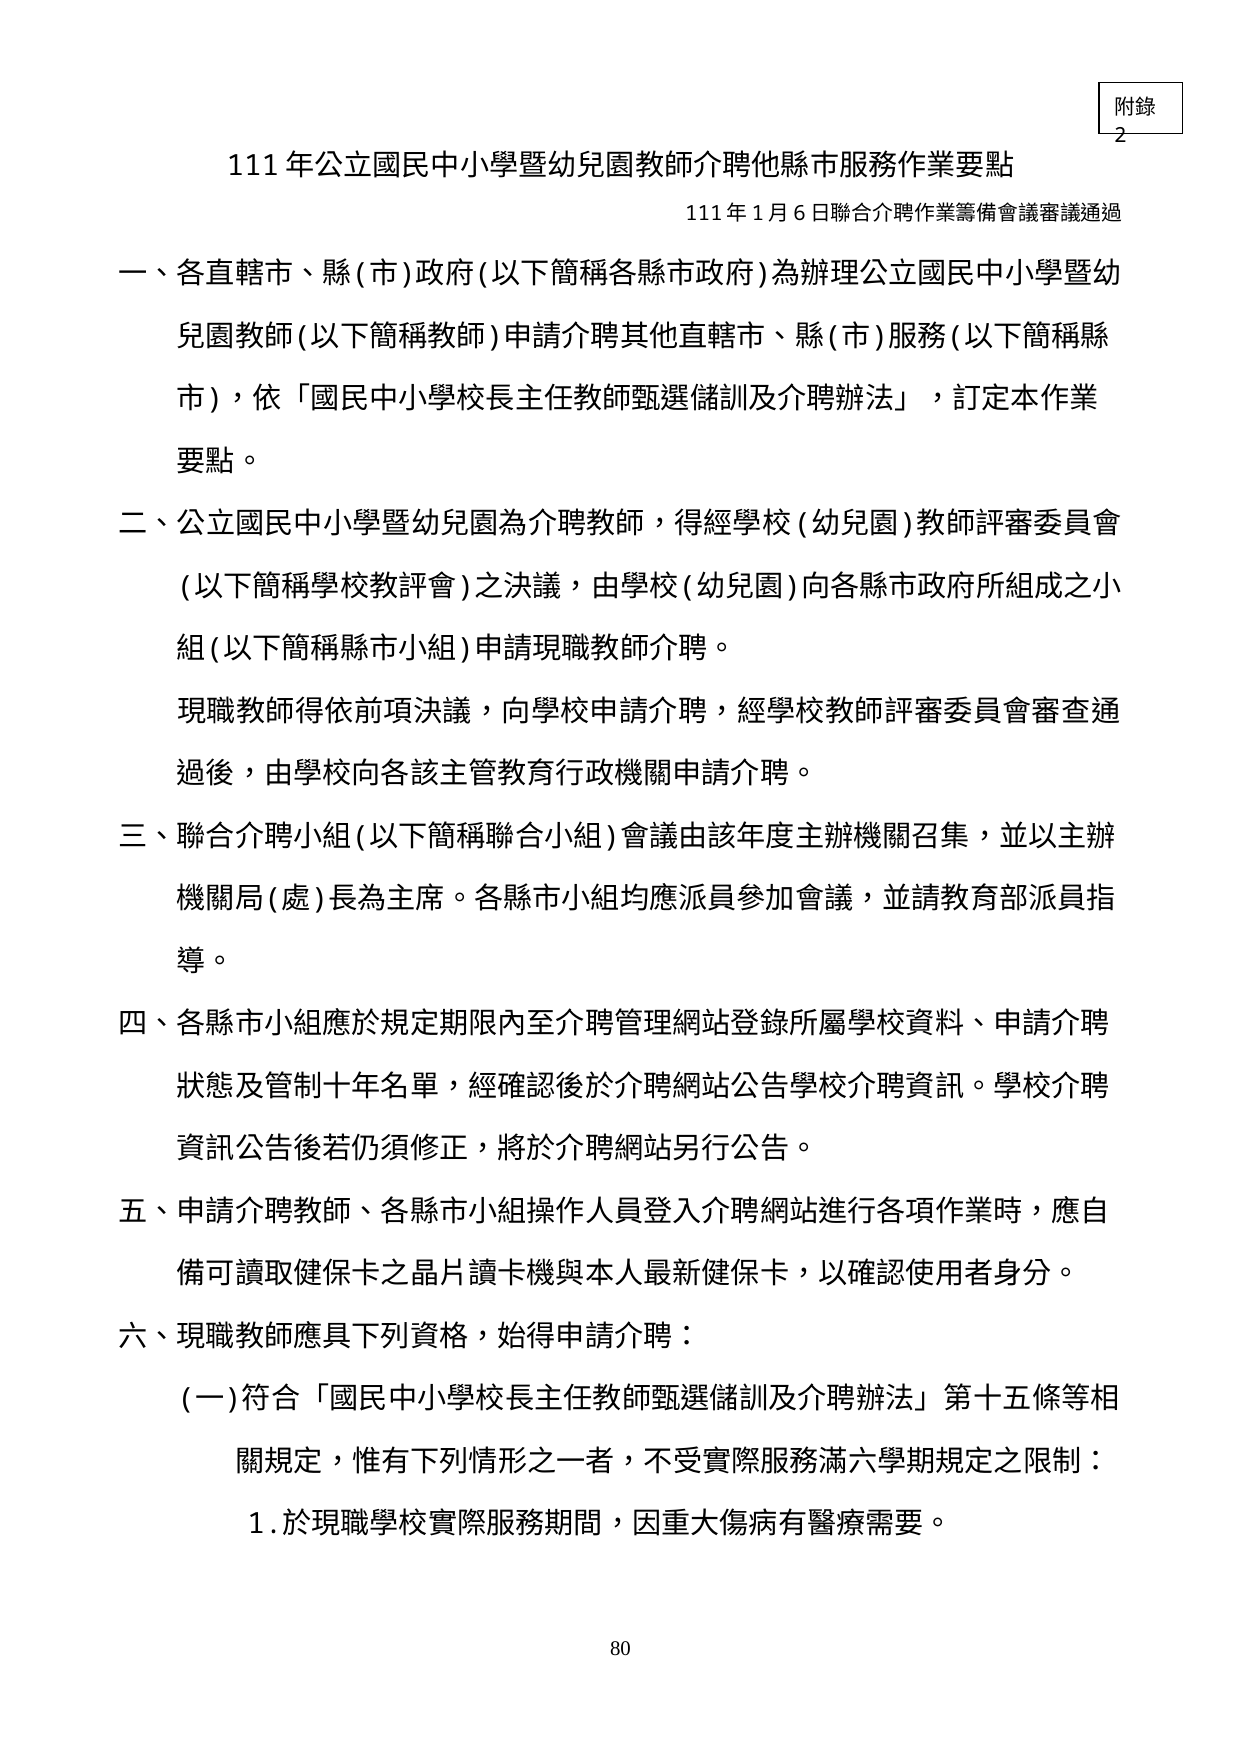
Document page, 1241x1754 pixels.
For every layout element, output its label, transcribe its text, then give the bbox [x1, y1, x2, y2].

text 111年1月6日聯合介聘作業籌備會議審議通過 [118, 183, 1122, 229]
text 現職教師得依前項決議，向學校申請介聘，經學校教師評審委員會審查通過後，由學校向各該主管教育行政機關申請介聘。 [176, 667, 1122, 792]
text 一、各直轄市、縣(市)政府(以下簡稱各縣市政府)為辦理公立國民中小學暨幼兒園教師(以下簡稱教師)申請介聘其他直轄市、縣(市)服務(以下簡稱縣市)，依「國民中小學校長主任教師甄選儲訓及介聘辦法」，訂定本作業要點。 [118, 229, 1122, 479]
text 111年公立國民中小學暨幼兒園教師介聘他縣巿服務作業要點 [118, 121, 1122, 183]
text 三、聯合介聘小組(以下簡稱聯合小組)會議由該年度主辦機關召集，並以主辦機關局(處)長為主席。各縣市小組均應派員參加會議，並請教育部派員指導。 [118, 792, 1122, 979]
text 1.於現職學校實際服務期間，因重大傷病有醫療需要。 [177, 1479, 1122, 1542]
text (一)符合「國民中小學校長主任教師甄選儲訓及介聘辦法」第十五條等相關規定，惟有下列情形之一者，不受實際服務滿六學期規定之限制： [177, 1354, 1122, 1479]
text 五、申請介聘教師、各縣市小組操作人員登入介聘網站進行各項作業時，應自備可讀取健保卡之晶片讀卡機與本人最新健保卡，以確認使用者身分。 [118, 1167, 1122, 1292]
text 四、各縣市小組應於規定期限內至介聘管理網站登錄所屬學校資料、申請介聘狀態及管制十年名單，經確認後於介聘網站公告學校介聘資訊。學校介聘資訊公告後若仍須修正，將於介聘網站另行公告。 [118, 979, 1122, 1167]
text 二、公立國民中小學暨幼兒園為介聘教師，得經學校(幼兒園)教師評審委員會(以下簡稱學校教評會)之決議，由學校(幼兒園)向各縣市政府所組成之小組(以下簡稱縣市小組)申請現職教師介聘。 [118, 479, 1122, 667]
text 六、現職教師應具下列資格，始得申請介聘： [118, 1292, 1122, 1354]
